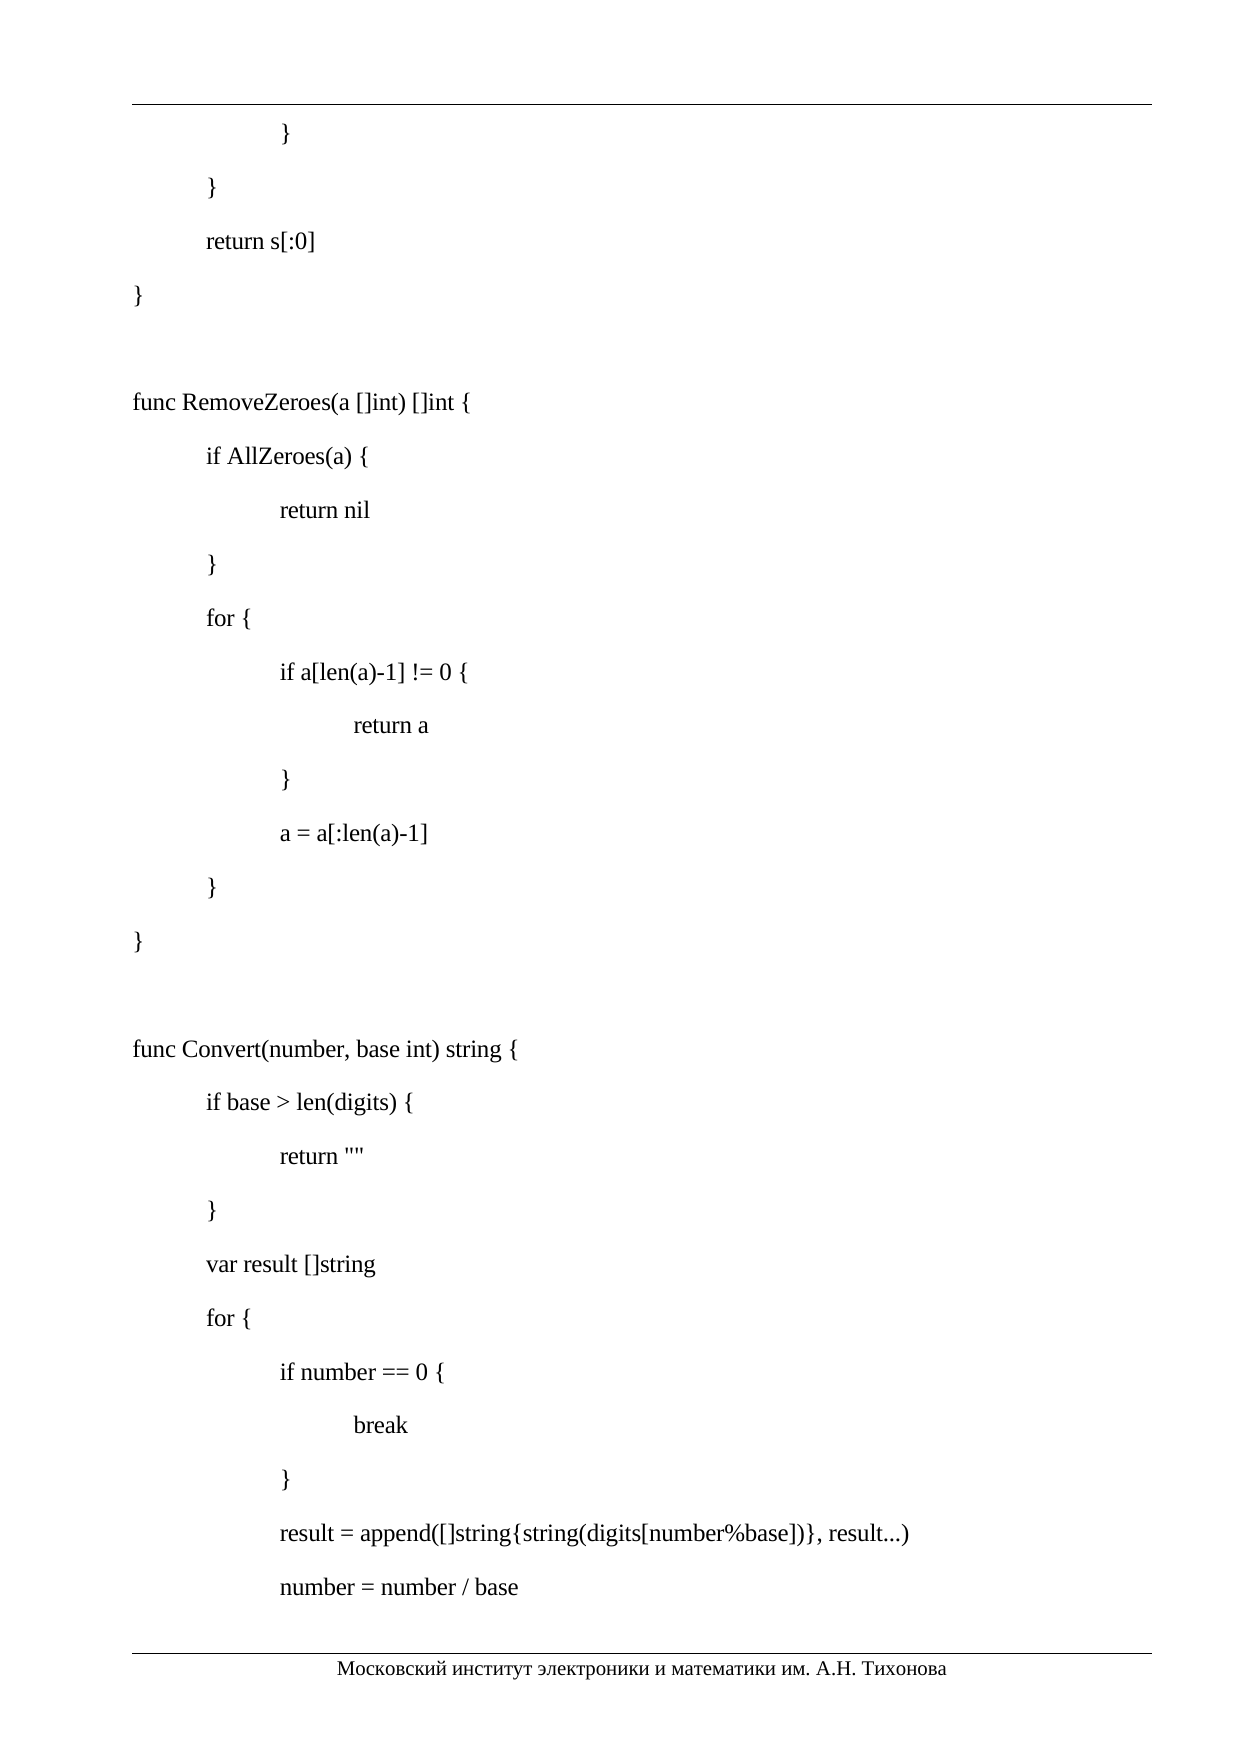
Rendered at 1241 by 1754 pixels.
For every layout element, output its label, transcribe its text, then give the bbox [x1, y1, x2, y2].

text return s[:0] [132, 226, 1152, 254]
text if number == 0 { [132, 1357, 1152, 1386]
text } [132, 872, 1152, 901]
text return a [132, 711, 1152, 739]
text if base > len(digits) { [132, 1087, 1152, 1116]
text } [132, 926, 1152, 955]
text break [132, 1411, 1152, 1439]
text } [132, 280, 1152, 308]
text } [132, 118, 1152, 147]
text } [132, 1464, 1152, 1493]
text for { [132, 1303, 1152, 1332]
text result = append([]string{string(digits[number%base])}, result...) [132, 1518, 1152, 1547]
text if AllZeroes(a) { [132, 441, 1152, 470]
text func Convert(number, base int) string { [132, 1034, 1152, 1062]
text return "" [132, 1141, 1152, 1170]
text } [132, 1195, 1152, 1224]
text for { [132, 603, 1152, 632]
text return nil [132, 495, 1152, 524]
text func RemoveZeroes(a []int) []int { [132, 387, 1152, 416]
text } [132, 172, 1152, 201]
text if a[len(a)-1] != 0 { [132, 657, 1152, 685]
text var result []string [132, 1249, 1152, 1278]
text } [132, 764, 1152, 793]
text number = number / base [132, 1572, 1152, 1601]
text a = a[:len(a)-1] [132, 818, 1152, 847]
text } [132, 549, 1152, 578]
